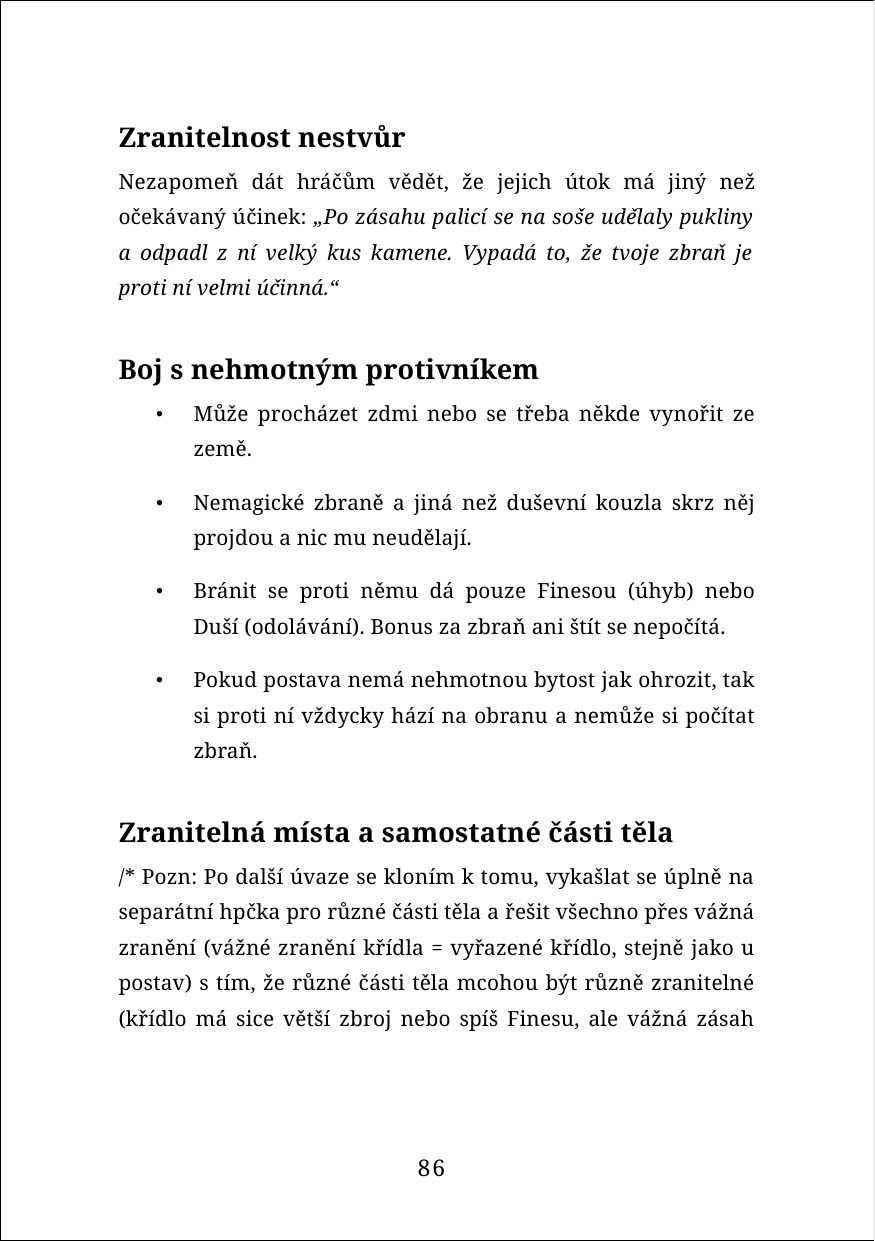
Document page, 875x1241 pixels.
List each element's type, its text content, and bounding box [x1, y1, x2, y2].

list Pokud postava nemá nehmotnou bytost jak ohrozit, tak si proti ní vždycky hází na obranu a nemůže si počítat zbraň. [156, 665, 756, 765]
subtitle Zranitelná místa a samostatné části těla [118, 813, 756, 850]
list Bránit se proti němu dá pouze Finesou (úhyb) nebo Duší (odolávání). Bonus za zbraň ani štít se nepočítá. [156, 576, 756, 640]
subtitle Zranitelnost nestvůr [118, 118, 756, 155]
list Může procházet zdmi nebo se třeba někde vynořit ze země. [156, 399, 756, 463]
text Nezapomeň dát hráčům vědět, že jejich útok má jiný než očekávaný účinek: „Po zásahu palicí se na soše udělaly pukliny a odpadl z ní velký kus kamene. Vypadá to, že tvoje zbraň je proti ní velmi účinná.“ [118, 167, 756, 302]
list Nemagické zbraně a jiná než duševní kouzla skrz něj projdou a nic mu neudělají. [156, 488, 756, 552]
subtitle Boj s nehmotným protivníkem [118, 350, 756, 387]
text /* Pozn: Po další úvaze se kloním k tomu, vykašlat se úplně na separátní hpčka pro různé části těla a řešit všechno přes vážná zranění (vážné zranění křídla = vyřazené křídlo, stejně jako u postav) s tím, že různé části těla mcohou být různě zranitelné (křídlo má sice větší zbroj nebo spíš Finesu, ale vážná zásah [118, 862, 756, 1032]
